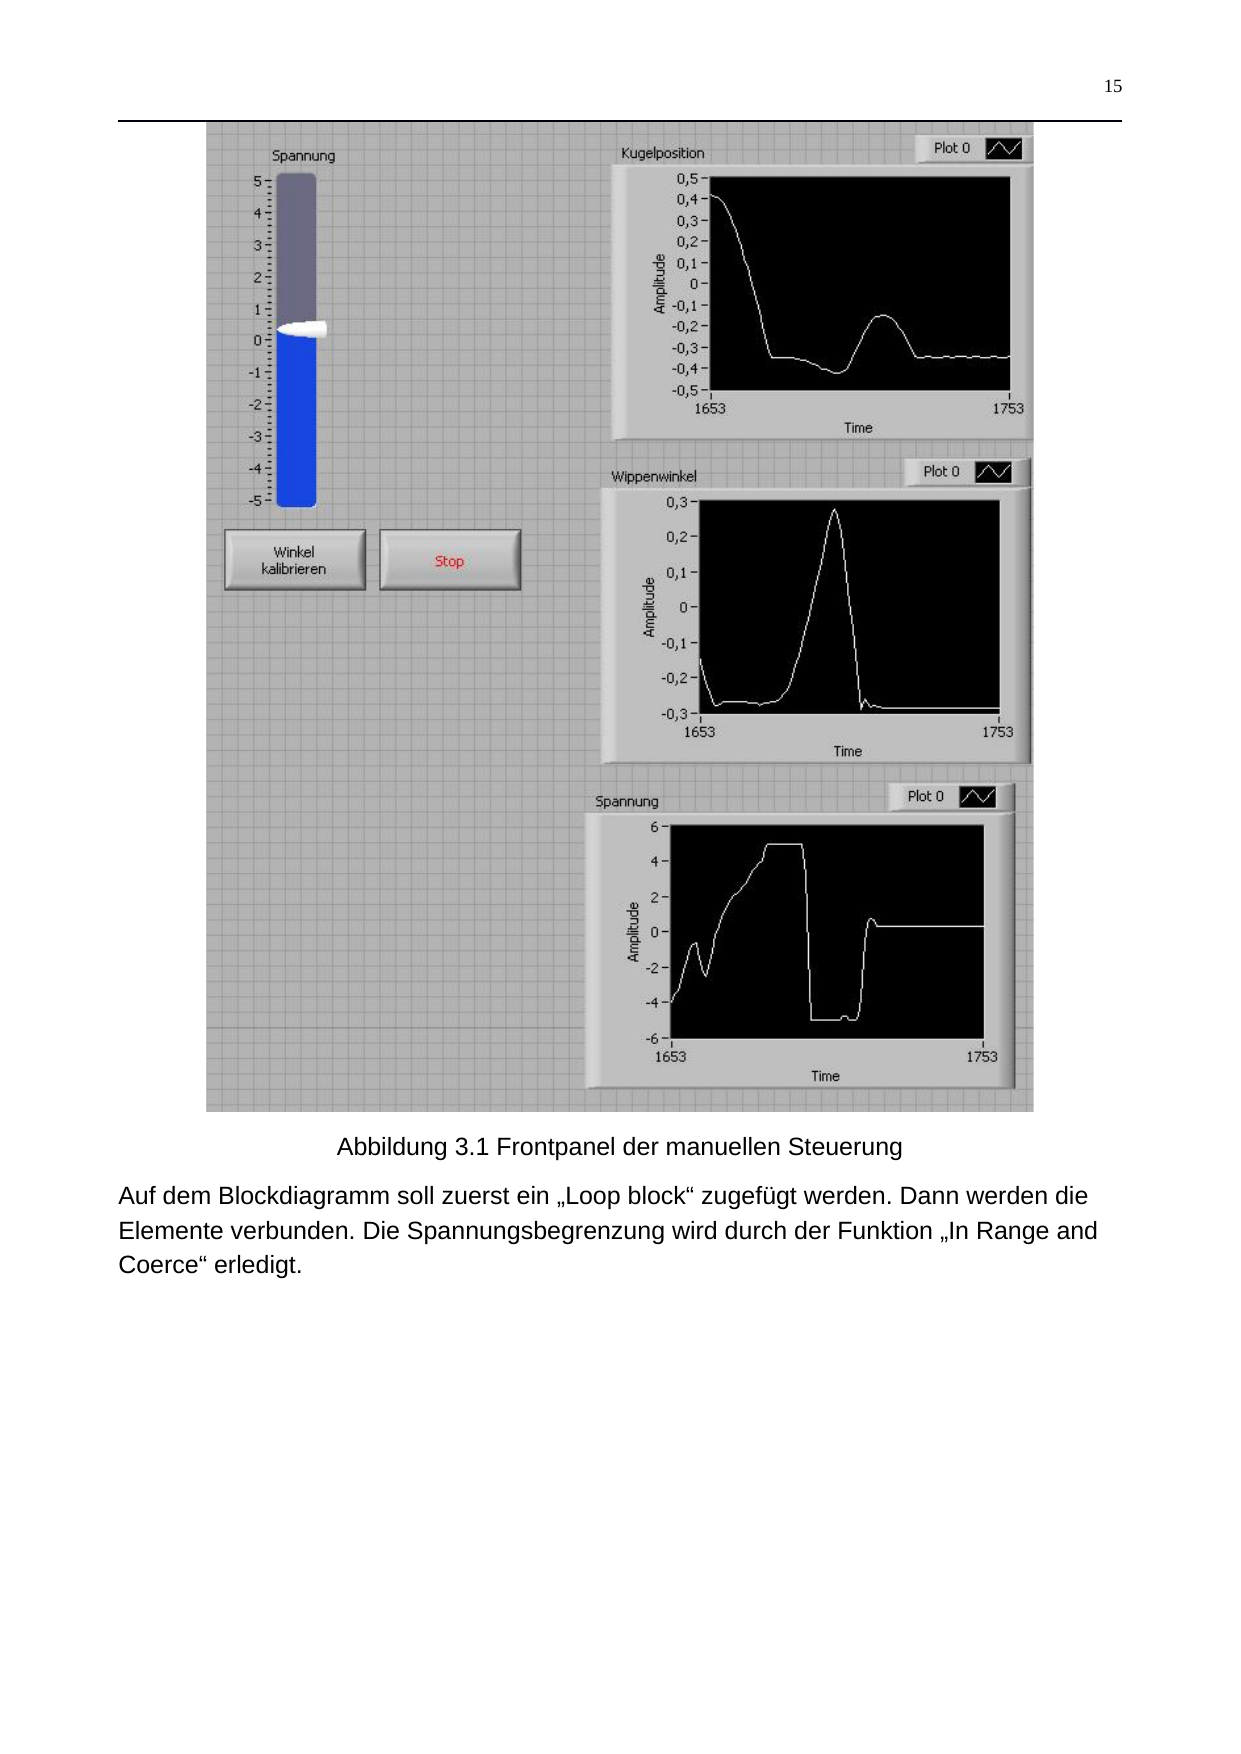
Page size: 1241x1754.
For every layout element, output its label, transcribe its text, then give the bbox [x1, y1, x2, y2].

text Auf dem Blockdiagramm soll zuerst ein „Loop block“ zugefügt werden. Dann werden die Elemente verbunden. Die Spannungsbegrenzung wird durch der Funktion „In Range and Coerce“ erledigt. [118, 1181, 1122, 1279]
text Abbildung 3.1 Frontpanel der manuellen Steuerung [118, 1132, 1122, 1161]
picture [206, 122, 1034, 1112]
